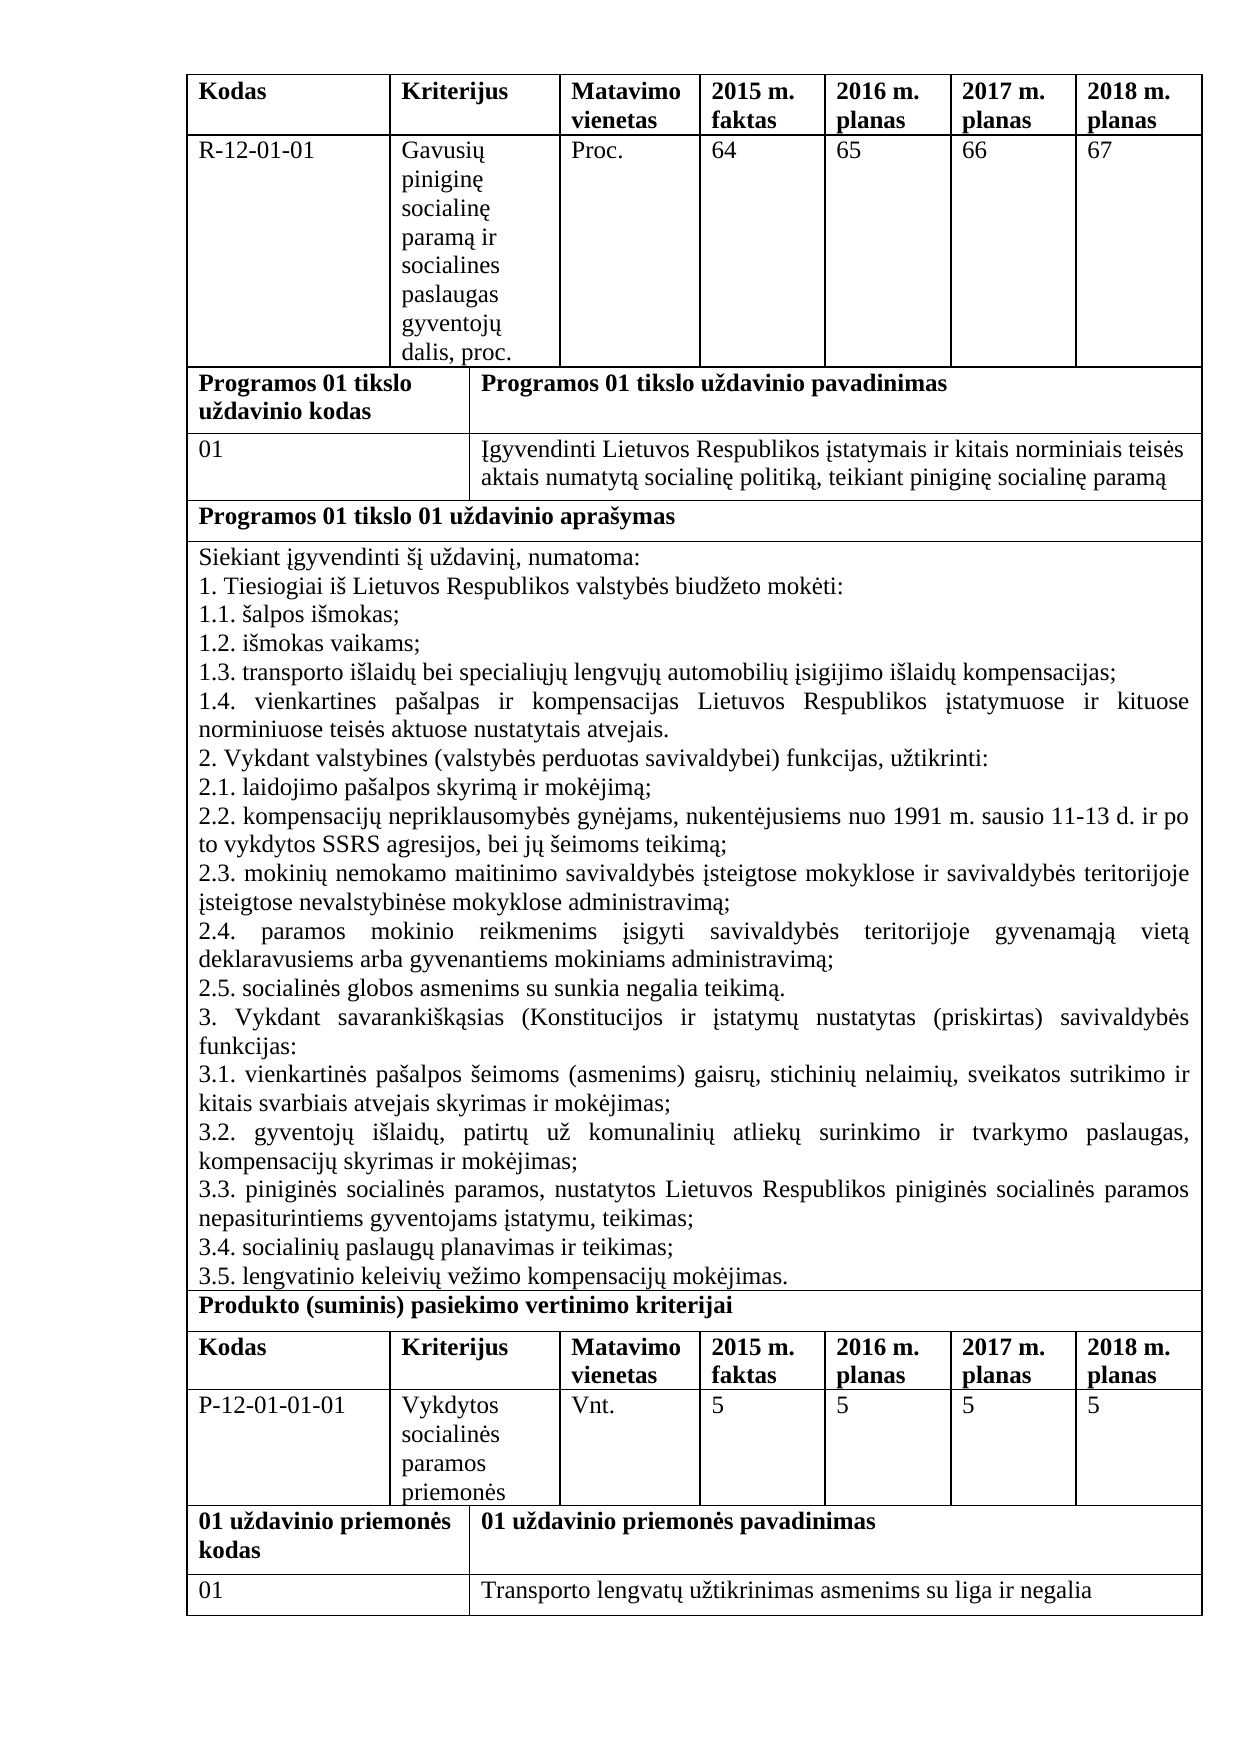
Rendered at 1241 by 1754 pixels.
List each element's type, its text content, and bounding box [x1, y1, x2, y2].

table_cell Matavimo vienetas [561, 1332, 699, 1389]
table_cell 2016 m. planas [826, 75, 950, 133]
table_cell 5 [952, 1390, 1075, 1505]
table_cell 2018 m. planas [1077, 1332, 1201, 1389]
table_cell 01 uždavinio priemonės pavadinimas [470, 1506, 1201, 1574]
table_cell 01 [188, 1575, 469, 1614]
table_cell 65 [826, 136, 950, 366]
table_cell 2016 m. planas [826, 1332, 950, 1389]
table_cell Vnt. [561, 1390, 699, 1505]
table_cell Programos 01 tikslo 01 uždavinio aprašymas [188, 501, 1201, 541]
table_cell Programos 01 tikslo uždavinio kodas [188, 368, 469, 433]
table_cell R-12-01-01 [188, 136, 389, 366]
table_cell 2017 m. planas [952, 75, 1075, 133]
table_cell Proc. [561, 136, 699, 366]
table_cell Transporto lengvatų užtikrinimas asmenims su liga ir negalia [470, 1575, 1201, 1614]
table_cell Kriterijus [391, 1332, 559, 1389]
table_cell P-12-01-01-01 [188, 1390, 389, 1505]
table_cell Kriterijus [391, 75, 559, 133]
table_cell 67 [1077, 136, 1201, 366]
table_cell 2015 m. faktas [701, 1332, 824, 1389]
table_cell Matavimo vienetas [561, 75, 699, 133]
table_cell 5 [1077, 1390, 1201, 1505]
table_cell Siekiant įgyvendinti šį uždavinį, numatoma: 1. Tiesiogiai iš Lietuvos Respublikos valstybės biudžeto mokėti: 1.1. šalpos išmokas; 1.2. išmokas vaikams; 1.3. transporto išlaidų bei specialiųjų lengvųjų automobilių įsigijimo išlaidų kompensacijas; 1.4. vienkartines pašalpas ir kompensacijas Lietuvos Respublikos įstatymuose ir kituose norminiuose teisės aktuose nustatytais atvejais. 2. Vykdant valstybines (valstybės perduotas savivaldybei) funkcijas, užtikrinti: 2.1. laidojimo pašalpos skyrimą ir mokėjimą; 2.2. kompensacijų nepriklausomybės gynėjams, nukentėjusiems nuo 1991 m. sausio 11-13 d. ir po to vykdytos SSRS agresijos, bei jų šeimoms teikimą; 2.3. mokinių nemokamo maitinimo savivaldybės įsteigtose mokyklose ir savivaldybės teritorijoje įsteigtose nevalstybinėse mokyklose administravimą; 2.4. paramos mokinio reikmenims įsigyti savivaldybės teritorijoje gyvenamąją vietą deklaravusiems arba gyvenantiems mokiniams administravimą; 2.5. socialinės globos asmenims su sunkia negalia teikimą. 3. Vykdant savarankiškąsias (Konstitucijos ir įstatymų nustatytas (priskirtas) savivaldybės funkcijas: 3.1. vienkartinės pašalpos šeimoms (asmenims) gaisrų, stichinių nelaimių, sveikatos sutrikimo ir kitais svarbiais atvejais skyrimas ir mokėjimas; 3.2. gyventojų išlaidų, patirtų už komunalinių atliekų surinkimo ir tvarkymo paslaugas, kompensacijų skyrimas ir mokėjimas; 3.3. piniginės socialinės paramos, nustatytos Lietuvos Respublikos piniginės socialinės paramos nepasiturintiems gyventojams įstatymu, teikimas; 3.4. socialinių paslaugų planavimas ir teikimas; 3.5. lengvatinio keleivių vežimo kompensacijų mokėjimas. [188, 542, 1201, 1289]
table_cell 66 [952, 136, 1075, 366]
table_cell Kodas [188, 1332, 389, 1389]
table_cell 5 [826, 1390, 950, 1505]
table_cell 64 [701, 136, 824, 366]
table_cell Kodas [188, 75, 389, 133]
table_cell 2017 m. planas [952, 1332, 1075, 1389]
table_cell Produkto (suminis) pasiekimo vertinimo kriterijai [188, 1291, 1201, 1331]
table_cell 01 uždavinio priemonės kodas [188, 1506, 469, 1574]
table_cell Vykdytos socialinės paramos priemonės [391, 1390, 559, 1505]
table_cell Gavusių piniginę socialinę paramą ir socialines paslaugas gyventojų dalis, proc. [391, 136, 559, 366]
table_cell Programos 01 tikslo uždavinio pavadinimas [470, 368, 1201, 433]
table_cell 01 [188, 434, 469, 500]
table_cell 5 [701, 1390, 824, 1505]
table_cell 2018 m. planas [1077, 75, 1201, 133]
table_cell Įgyvendinti Lietuvos Respublikos įstatymais ir kitais norminiais teisės aktais numatytą socialinę politiką, teikiant piniginę socialinę paramą [470, 434, 1201, 500]
table_cell 2015 m. faktas [701, 75, 824, 133]
